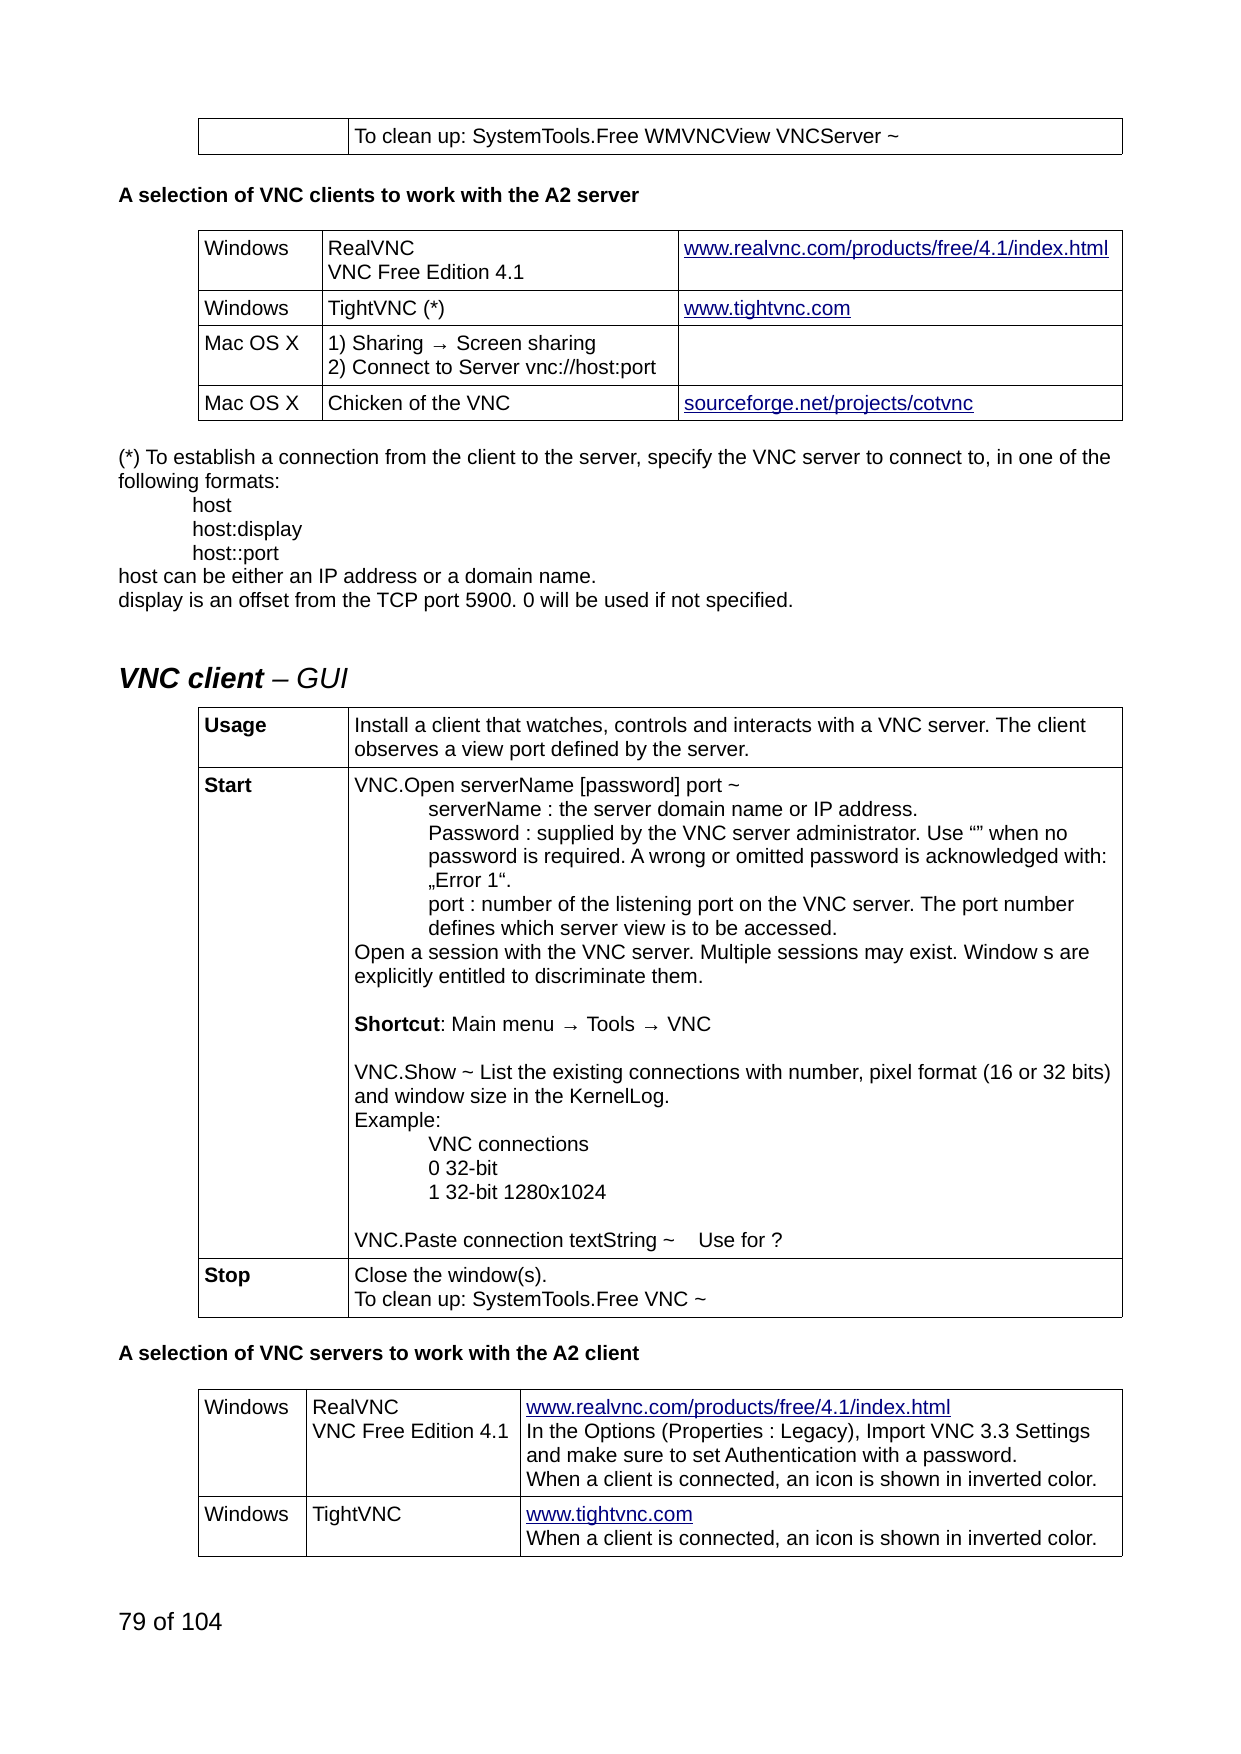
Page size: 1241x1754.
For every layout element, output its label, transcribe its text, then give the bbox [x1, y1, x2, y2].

table_cell www.tightvnc.com When a client is connected, an icon is shown in inverted color. [521, 1497, 1122, 1556]
table_cell TightVNC [307, 1497, 520, 1556]
text display is an offset from the TCP port 5900. 0 will be used if not specified. [118, 588, 1122, 612]
subtitle VNC client – GUI [118, 661, 1122, 695]
text host::port [192, 540, 1122, 564]
table_header Usage [199, 708, 348, 767]
table_cell To clean up: SystemTools.Free WMVNCView VNCServer ~ [349, 119, 1122, 154]
table_cell [199, 119, 348, 154]
table_cell [679, 326, 1122, 385]
table_header Windows [199, 231, 322, 290]
text A selection of VNC clients to work with the A2 server [118, 182, 1122, 206]
text host:display [192, 516, 1122, 540]
text host [192, 492, 1122, 516]
table_header Windows [199, 1390, 306, 1496]
table_cell Windows [199, 1497, 306, 1556]
text A selection of VNC servers to work with the A2 client [118, 1341, 1122, 1365]
table_header RealVNC VNC Free Edition 4.1 [307, 1390, 520, 1496]
table_cell www.tightvnc.com [679, 291, 1122, 325]
table_cell VNC.Open serverName [password] port ~ serverName : the server domain name or IP address. Password : supplied by the VNC server administrator. Use “” when no password is required. A wrong or omitted password is acknowledged with: „Error 1“. port : number of the listening port on the VNC server. The port number defines which server view is to be accessed. Open a session with the VNC server. Multiple sessions may exist. Window s are explicitly entitled to discriminate them. Shortcut: Main menu → Tools → VNC VNC.Show ~ List the existing connections with number, pixel format (16 or 32 bits) and window size in the KernelLog. Example: VNC connections 0 32-bit 1 32-bit 1280x1024 VNC.Paste connection textString ~ Use for ? [349, 768, 1122, 1257]
table_header RealVNC VNC Free Edition 4.1 [323, 231, 678, 290]
table_cell Chicken of the VNC [323, 386, 678, 420]
table_cell sourceforge.net/projects/cotvnc [679, 386, 1122, 420]
table_cell Stop [199, 1259, 348, 1317]
table_cell Close the window(s). To clean up: SystemTools.Free VNC ~ [349, 1259, 1122, 1317]
text host can be either an IP address or a domain name. [118, 564, 1122, 588]
table_header www.realvnc.com/products/free/4.1/index.html In the Options (Properties : Legacy), Import VNC 3.3 Settings and make sure to set Authentication with a password. When a client is connected, an icon is shown in inverted color. [521, 1390, 1122, 1496]
table_cell Mac OS X [199, 326, 322, 385]
table_cell TightVNC (*) [323, 291, 678, 325]
table_header Install a client that watches, controls and interacts with a VNC server. The client observes a view port defined by the server. [349, 708, 1122, 767]
table_cell Mac OS X [199, 386, 322, 420]
table_cell Start [199, 768, 348, 1257]
table_cell Windows [199, 291, 322, 325]
table_header www.realvnc.com/products/free/4.1/index.html [679, 231, 1122, 290]
table_cell 1) Sharing → Screen sharing 2) Connect to Server vnc://host:port [323, 326, 678, 385]
text (*) To establish a connection from the client to the server, specify the VNC server to connect to, in one of the following formats: [118, 444, 1122, 492]
